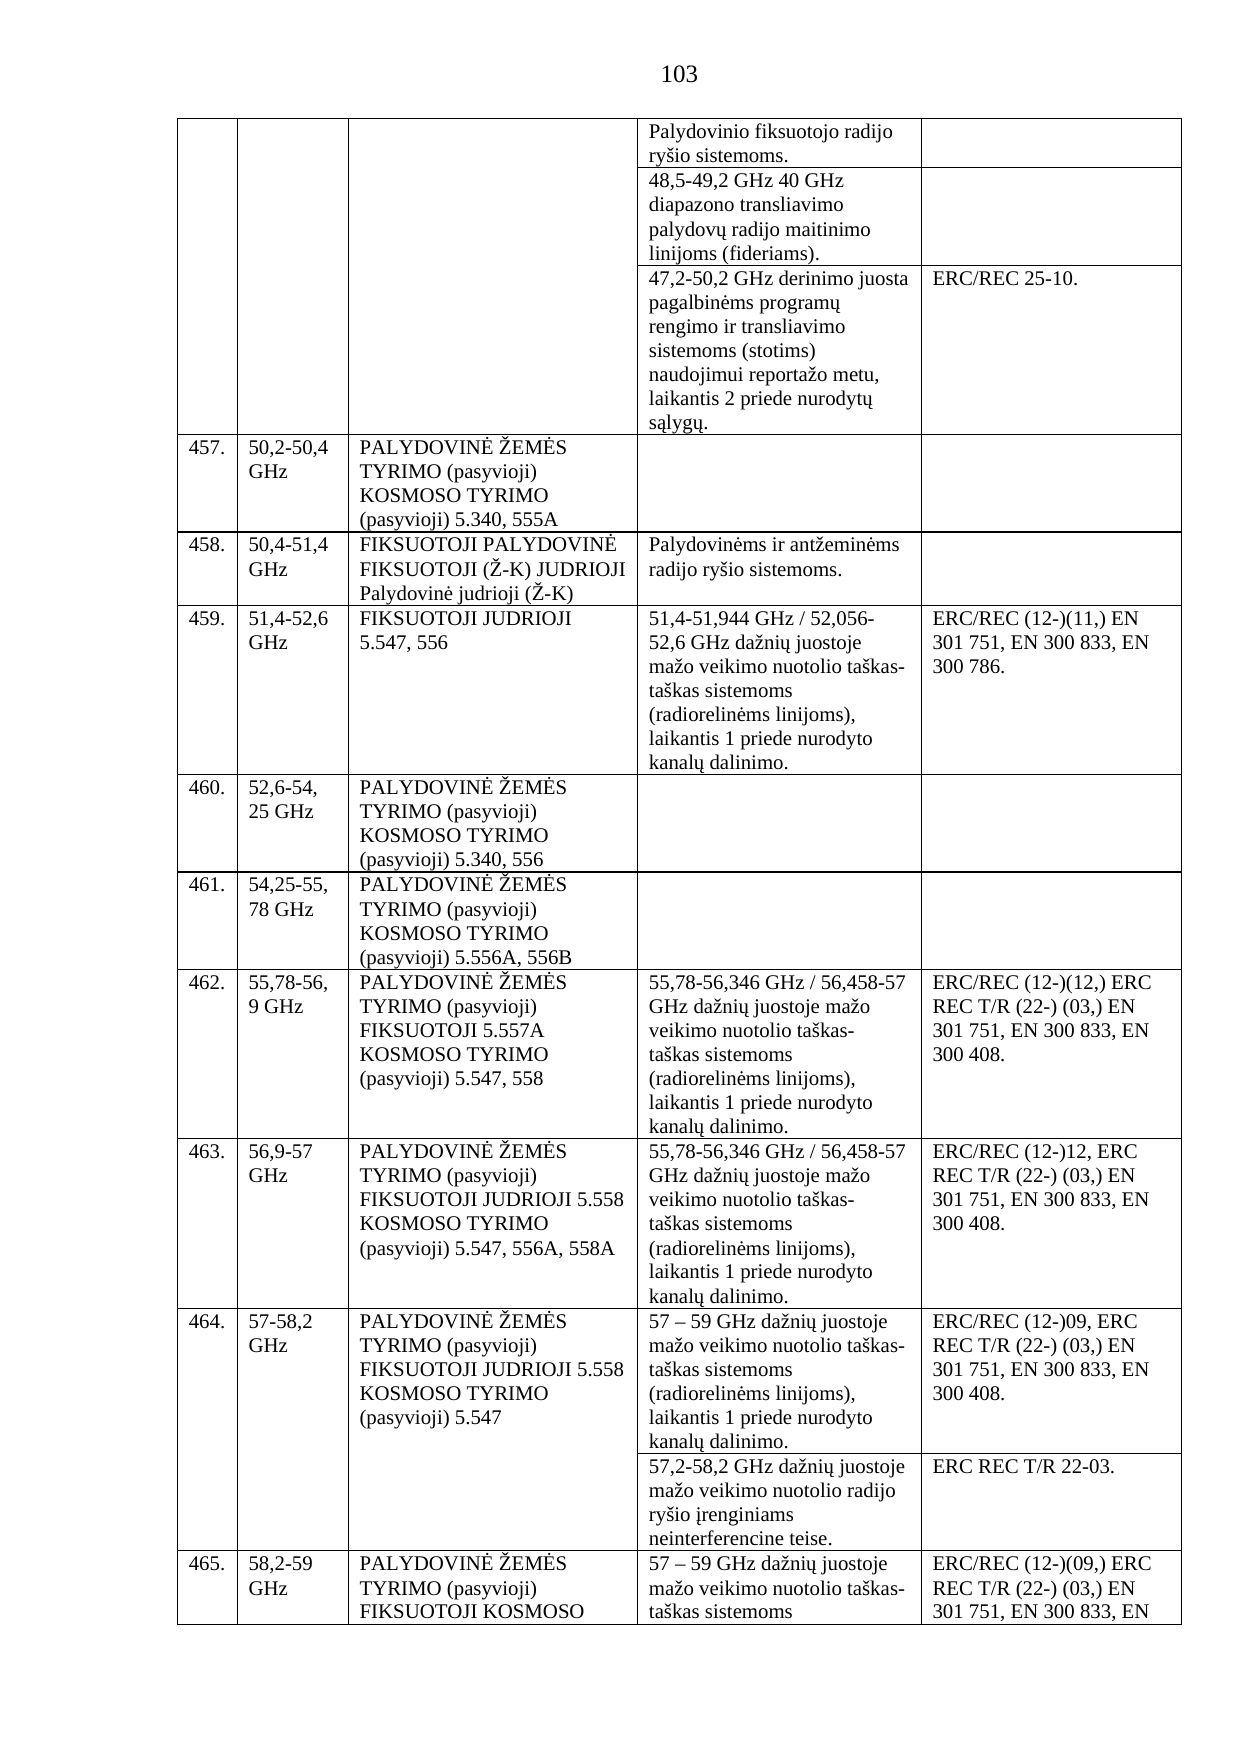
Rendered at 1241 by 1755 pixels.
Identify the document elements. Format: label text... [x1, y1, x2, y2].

table_cell ERC/REC (12-)(09,) ERC REC T/R (22-) (03,) EN 301 751, EN 300 833, EN [922, 1551, 1181, 1623]
table_cell 462. [178, 970, 237, 1138]
table_cell FIKSUOTOJI JUDRIOJI 5.547, 556 [349, 606, 637, 774]
table_cell ERC/REC (12-)(11,) EN 301 751, EN 300 833, EN 300 786. [922, 606, 1181, 774]
table_cell Palydovinėms ir antžeminėms radijo ryšio sistemoms. [638, 533, 921, 604]
table_cell [349, 119, 637, 434]
table_cell ERC/REC (12-)(12,) ERC REC T/R (22-) (03,) EN 301 751, EN 300 833, EN 300 408. [922, 970, 1181, 1138]
table_cell 54,25-55, 78 GHz [238, 873, 348, 969]
table_cell 51,4-52,6 GHz [238, 606, 348, 774]
table_cell PALYDOVINĖ ŽEMĖS TYRIMO (pasyvioji) FIKSUOTOJI JUDRIOJI 5.558 KOSMOSO TYRIMO (pasyvioji) 5.547, 556A, 558A [349, 1139, 637, 1308]
table_cell PALYDOVINĖ ŽEMĖS TYRIMO (pasyvioji) KOSMOSO TYRIMO (pasyvioji) 5.340, 555A [349, 435, 637, 531]
table_cell 56,9-57 GHz [238, 1139, 348, 1308]
table_cell 57 – 59 GHz dažnių juostoje mažo veikimo nuotolio taškas- taškas sistemoms (radiorelinėms linijoms), laikantis 1 priede nurodyto kanalų dalinimo. [638, 1309, 921, 1453]
table_cell 463. [178, 1139, 237, 1308]
table_cell 57 – 59 GHz dažnių juostoje mažo veikimo nuotolio taškas- taškas sistemoms [638, 1551, 921, 1623]
table_cell 457. [178, 435, 237, 531]
table_cell [922, 533, 1181, 604]
table_cell [638, 873, 921, 969]
table_cell PALYDOVINĖ ŽEMĖS TYRIMO (pasyvioji) FIKSUOTOJI 5.557A KOSMOSO TYRIMO (pasyvioji) 5.547, 558 [349, 970, 637, 1138]
table_cell [638, 435, 921, 531]
table_cell [238, 119, 348, 434]
table_cell [922, 873, 1181, 969]
table_cell 460. [178, 775, 237, 871]
table_cell 464. [178, 1309, 237, 1550]
table_cell ERC/REC (12-)12, ERC REC T/R (22-) (03,) EN 301 751, EN 300 833, EN 300 408. [922, 1139, 1181, 1308]
table_cell 459. [178, 606, 237, 774]
table_cell ERC/REC (12-)09, ERC REC T/R (22-) (03,) EN 301 751, EN 300 833, EN 300 408. [922, 1309, 1181, 1453]
table_cell 57,2-58,2 GHz dažnių juostoje mažo veikimo nuotolio radijo ryšio įrenginiams neinterferencine teise. [638, 1454, 921, 1550]
table_cell 461. [178, 873, 237, 969]
table_cell [922, 168, 1181, 264]
table_cell 55,78-56,346 GHz / 56,458-57 GHz dažnių juostoje mažo veikimo nuotolio taškas- taškas sistemoms (radiorelinėms linijoms), laikantis 1 priede nurodyto kanalų dalinimo. [638, 970, 921, 1138]
table_cell [922, 435, 1181, 531]
table_cell FIKSUOTOJI PALYDOVINĖ FIKSUOTOJI (Ž-K) JUDRIOJI Palydovinė judrioji (Ž-K) [349, 533, 637, 604]
table_cell 55,78-56, 9 GHz [238, 970, 348, 1138]
table_cell Palydovinio fiksuotojo radijo ryšio sistemoms. [638, 119, 921, 167]
table_cell PALYDOVINĖ ŽEMĖS TYRIMO (pasyvioji) KOSMOSO TYRIMO (pasyvioji) 5.340, 556 [349, 775, 637, 871]
table_cell PALYDOVINĖ ŽEMĖS TYRIMO (pasyvioji) KOSMOSO TYRIMO (pasyvioji) 5.556A, 556B [349, 873, 637, 969]
table_cell PALYDOVINĖ ŽEMĖS TYRIMO (pasyvioji) FIKSUOTOJI KOSMOSO [349, 1551, 637, 1623]
table_cell 465. [178, 1551, 237, 1623]
table_cell [922, 119, 1181, 167]
table_cell 458. [178, 533, 237, 604]
table_cell PALYDOVINĖ ŽEMĖS TYRIMO (pasyvioji) FIKSUOTOJI JUDRIOJI 5.558 KOSMOSO TYRIMO (pasyvioji) 5.547 [349, 1309, 637, 1550]
table_cell 58,2-59 GHz [238, 1551, 348, 1623]
table_cell 50,4-51,4 GHz [238, 533, 348, 604]
table_cell [638, 775, 921, 871]
table_cell 52,6-54, 25 GHz [238, 775, 348, 871]
table_cell 47,2-50,2 GHz derinimo juosta pagalbinėms programų rengimo ir transliavimo sistemoms (stotims) naudojimui reportažo metu, laikantis 2 priede nurodytų sąlygų. [638, 266, 921, 434]
table_cell 57-58,2 GHz [238, 1309, 348, 1550]
table_cell 51,4-51,944 GHz / 52,056-52,6 GHz dažnių juostoje mažo veikimo nuotolio taškas-taškas sistemoms (radiorelinėms linijoms), laikantis 1 priede nurodyto kanalų dalinimo. [638, 606, 921, 774]
table_cell [178, 119, 237, 434]
table_cell ERC/REC 25-10. [922, 266, 1181, 434]
table_cell [922, 775, 1181, 871]
table_cell 48,5-49,2 GHz 40 GHz diapazono transliavimo palydovų radijo maitinimo linijoms (fideriams). [638, 168, 921, 264]
table_cell 50,2-50,4 GHz [238, 435, 348, 531]
table_cell 55,78-56,346 GHz / 56,458-57 GHz dažnių juostoje mažo veikimo nuotolio taškas- taškas sistemoms (radiorelinėms linijoms), laikantis 1 priede nurodyto kanalų dalinimo. [638, 1139, 921, 1308]
table_cell ERC REC T/R 22-03. [922, 1454, 1181, 1550]
